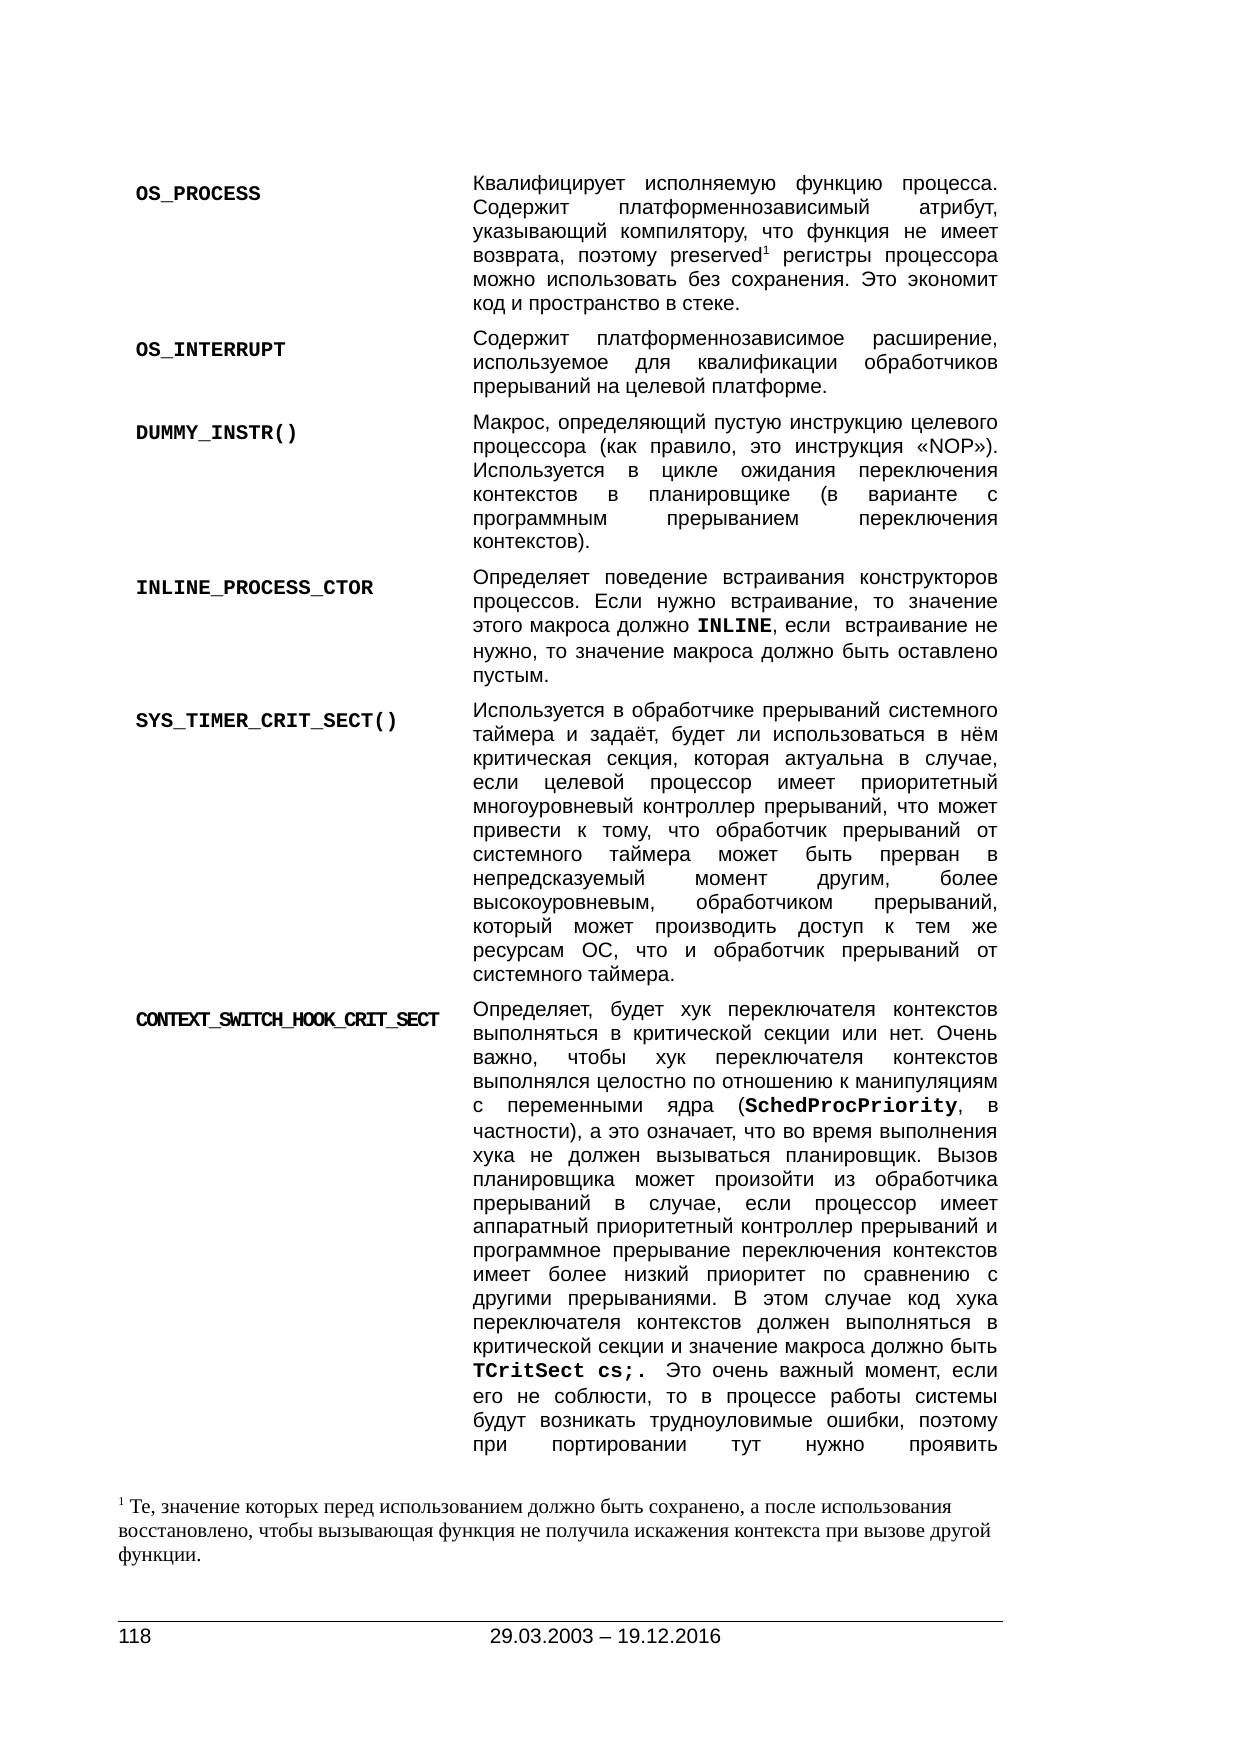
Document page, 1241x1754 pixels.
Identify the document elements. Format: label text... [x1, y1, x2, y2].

table_cell Квалифицирует исполняемую функцию процесса. Содержит платформеннозависимый атрибут, указывающий компилятору, что функция не имеет возврата, поэтому preserved регистры процессора можно использовать без сохранения. Это экономит код и пространство в стеке. [467, 165, 1004, 320]
table_cell Используется в обработчике прерываний системного таймера и задаёт, будет ли использоваться в нём критическая секция, которая актуальна в случае, если целевой процессор имеет приоритетный многоуровневый контроллер прерываний, что может привести к тому, что обработчик прерываний от системного таймера может быть прерван в непредсказуемый момент другим, более высокоуровневым, обработчиком прерываний, который может производить доступ к тем же ресурсам ОС, что и обработчик прерываний от системного таймера. [467, 692, 1004, 991]
table_cell OS_PROCESS [118, 165, 467, 320]
table_cell Макрос, определяющий пустую инструкцию целевого процессора (как правило, это инструкция «NOP»). Используется в цикле ожидания переключения контекстов в планировщике (в варианте с программным прерыванием переключения контекстов). [467, 404, 1004, 559]
table_cell Определяет, будет хук переключателя контекстов выполняться в критической секции или нет. Очень важно, чтобы хук переключателя контекстов выполнялся целостно по отношению к манипуляциям с переменными ядра (SchedProcPriority, в частности), а это означает, что во время выполнения хука не должен вызываться планировщик. Вызов планировщика может произойти из обработчика прерываний в случае, если процессор имеет аппаратный приоритетный контроллер прерываний и программное прерывание переключения контекстов имеет более низкий приоритет по сравнению с другими прерываниями. В этом случае код хука переключателя контекстов должен выполняться в критической секции и значение макроса должно быть TCrit⁠Sect cs;. Это очень важный момент, если его не соблюсти, то в процессе работы системы будут возникать трудноуловимые ошибки, поэтому при портировании тут нужно проявить [467, 991, 1004, 1461]
table_cell CONTEXT_SWITCH_HOOK_CRIT_SECT [118, 991, 467, 1461]
table_cell DUMMY_INSTR() [118, 404, 467, 559]
table_cell OS_INTERRUPT [118, 320, 467, 404]
table_cell Определяет поведение встраивания конструкторов процессов. Если нужно встраивание, то значение этого макроса должно INLINE, если встраивание не нужно, то значение макроса должно быть оставлено пустым. [467, 559, 1004, 692]
table_cell INLINE_PROCESS_CTOR [118, 559, 467, 692]
table_cell Содержит платформеннозависимое расширение, используемое для квалификации обработчиков прерываний на целевой платформе. [467, 320, 1004, 404]
table_cell SYS_TIMER_CRIT_SECT() [118, 692, 467, 991]
